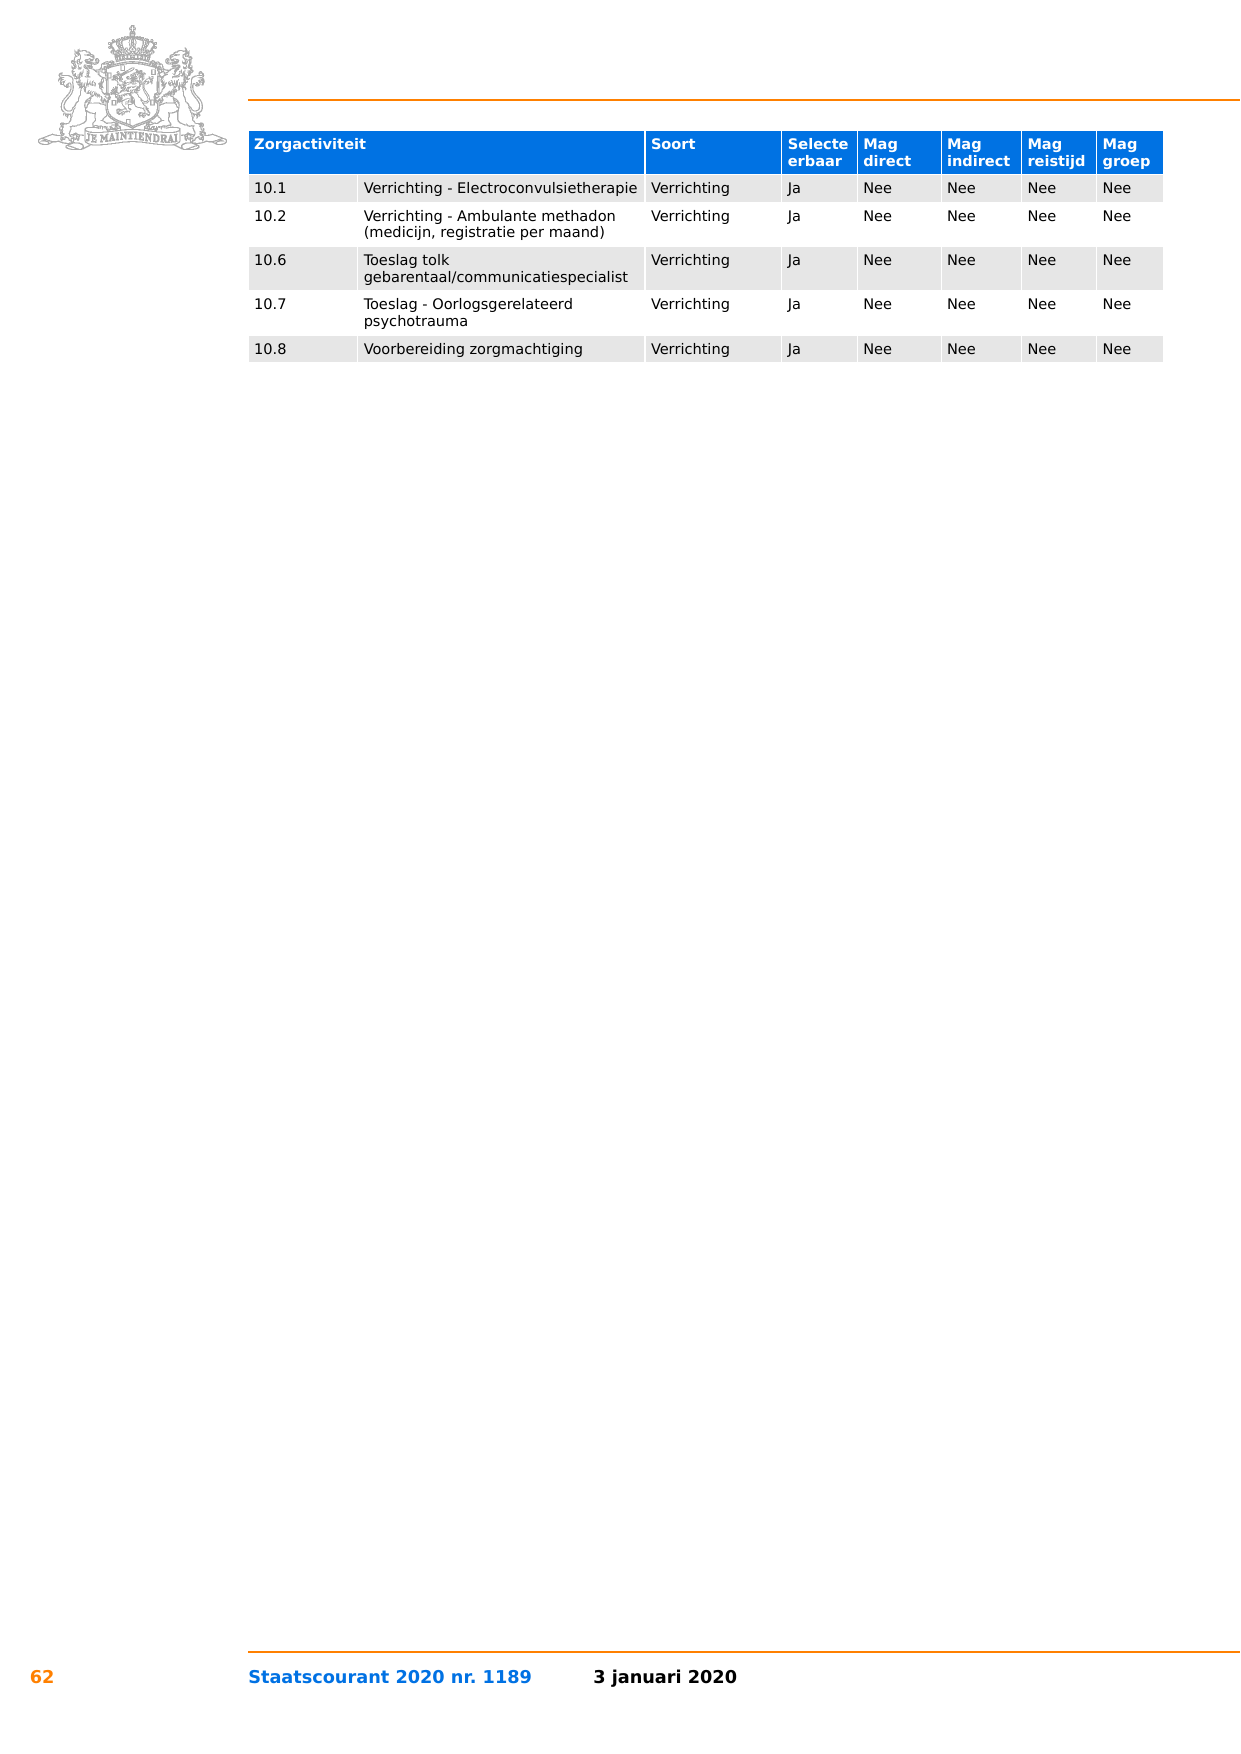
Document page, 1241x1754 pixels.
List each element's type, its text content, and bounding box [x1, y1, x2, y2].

table_cell Nee [858, 291, 941, 335]
table_cell 10.1 [249, 175, 357, 202]
table_cell Nee [1022, 175, 1096, 202]
table_cell 10.7 [249, 291, 357, 335]
table_cell Nee [942, 336, 1021, 362]
table_header Mag direct [858, 131, 941, 174]
table_cell Nee [942, 175, 1021, 202]
table_cell Verrichting [646, 291, 781, 335]
table_cell Nee [942, 203, 1021, 246]
table_cell Verrichting - Ambulante methadon (medicijn, registratie per maand) [358, 203, 644, 246]
table_cell Verrichting [646, 247, 781, 290]
table_cell Ja [782, 247, 857, 290]
table_cell Verrichting [646, 175, 781, 202]
table_cell Ja [782, 203, 857, 246]
table_cell Nee [1022, 203, 1096, 246]
table_cell Verrichting - Electroconvulsietherapie [358, 175, 644, 202]
table_cell Verrichting [646, 336, 781, 362]
table_cell Nee [942, 291, 1021, 335]
table_cell Ja [782, 291, 857, 335]
table_cell Nee [858, 247, 941, 290]
table_cell Nee [1097, 203, 1163, 246]
table_cell 10.8 [249, 336, 357, 362]
table_cell Voorbereiding zorgmachtiging [358, 336, 644, 362]
table_cell Ja [782, 175, 857, 202]
table_cell Nee [1097, 175, 1163, 202]
table_cell Nee [1097, 247, 1163, 290]
table_cell Nee [1097, 336, 1163, 362]
table_cell Toeslag - Oorlogsgerelateerd psychotrauma [358, 291, 644, 335]
table_cell Verrichting [646, 203, 781, 246]
table_header Soort [646, 131, 781, 174]
table_cell Nee [1022, 247, 1096, 290]
table_cell 10.2 [249, 203, 357, 246]
table_cell Nee [858, 175, 941, 202]
table_cell Nee [858, 336, 941, 362]
table_header Selecteerbaar [782, 131, 857, 174]
table_cell Toeslag tolk gebarentaal/communicatiespecialist [358, 247, 644, 290]
table_cell Nee [858, 203, 941, 246]
table_cell Nee [1097, 291, 1163, 335]
table_header Mag reistijd [1022, 131, 1096, 174]
table_header Zorgactiviteit [249, 131, 644, 174]
table_cell Nee [1022, 336, 1096, 362]
table_header Mag indirect [942, 131, 1021, 174]
table_header Mag groep [1097, 131, 1163, 174]
table_cell Ja [782, 336, 857, 362]
table_cell Nee [1022, 291, 1096, 335]
table_cell 10.6 [249, 247, 357, 290]
table_cell Nee [942, 247, 1021, 290]
picture [38, 25, 227, 150]
